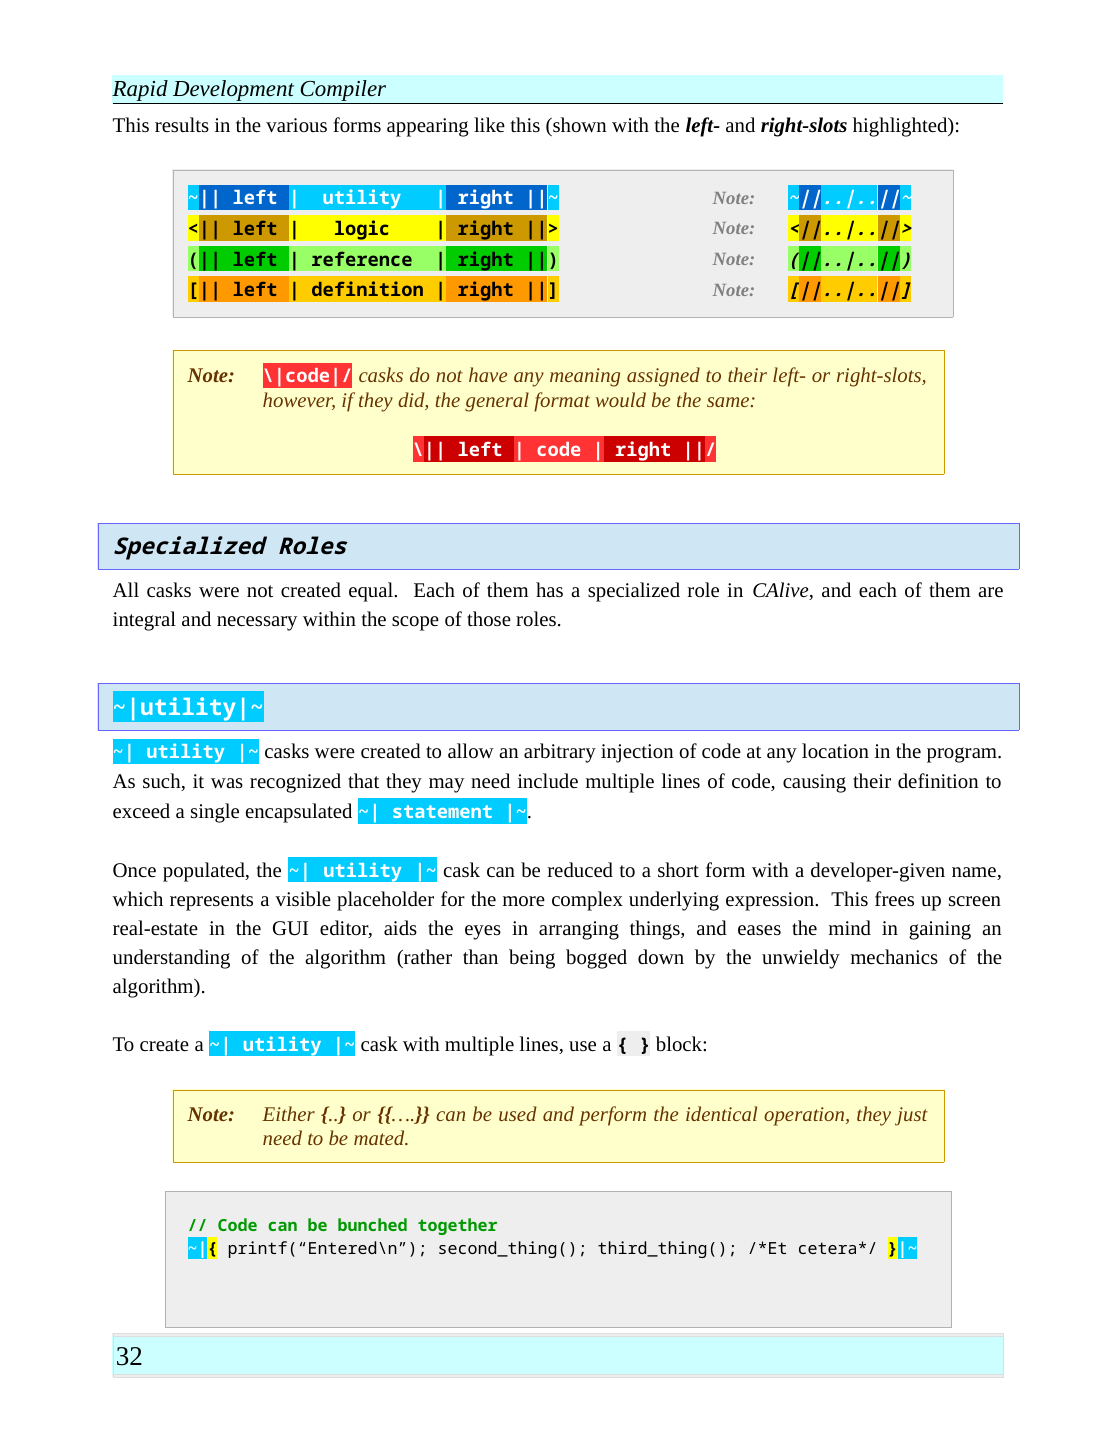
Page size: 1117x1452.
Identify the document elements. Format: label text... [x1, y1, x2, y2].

subtitle Specialized Roles [99, 524, 1019, 569]
text // Code can be bunched together ~|{ printf(“Entered\n”); second_thing(); third_thing(); /*Et cetera*/ }|~ [166, 1192, 951, 1327]
text ~| utility |~ casks were created to allow an arbitrary injection of code at any location in the program. As such, it was recognized that they may need include multiple lines of code, causing their definition to exceed a single encapsulated ~| statement |~. [112, 739, 1003, 824]
text This results in the various forms appearing like this (shown with the left- and right-slots highlighted): [112, 112, 1003, 137]
text Note: \|code|/ casks do not have any meaning assigned to their left- or right-slots, however, if they did, the general format would be the same: \|| left | code | right ||/ [174, 351, 944, 474]
text All casks were not created equal. Each of them has a specialized role in CAlive, and each of them are integral and necessary within the scope of those roles. [112, 578, 1003, 631]
text Note: Either {..} or {{….}} can be used and perform the identical operation, they just need to be mated. [174, 1091, 944, 1162]
text To create a ~| utility |~ cask with multiple lines, use a { } block: [112, 1031, 1003, 1056]
text Once populated, the ~| utility |~ cask can be reduced to a short form with a developer-given name, which represents a visible placeholder for the more complex underlying expression. This frees up screen real-estate in the GUI editor, aids the eyes in arranging things, and eases the mind in gaining an understanding of the algorithm (rather than being bogged down by the unwieldy mechanics of the algorithm). [112, 857, 1003, 998]
subtitle ~|utility|~ [99, 684, 1019, 730]
text ~|| left | utility | right ||~ Note: ~||..|..||~ <|| left | logic | right ||> Note: <||..|..||> (|| left | reference | right ||) Note: (||..|..||) [|| left | definition | right ||] Note: [||..|..||] [174, 171, 953, 317]
